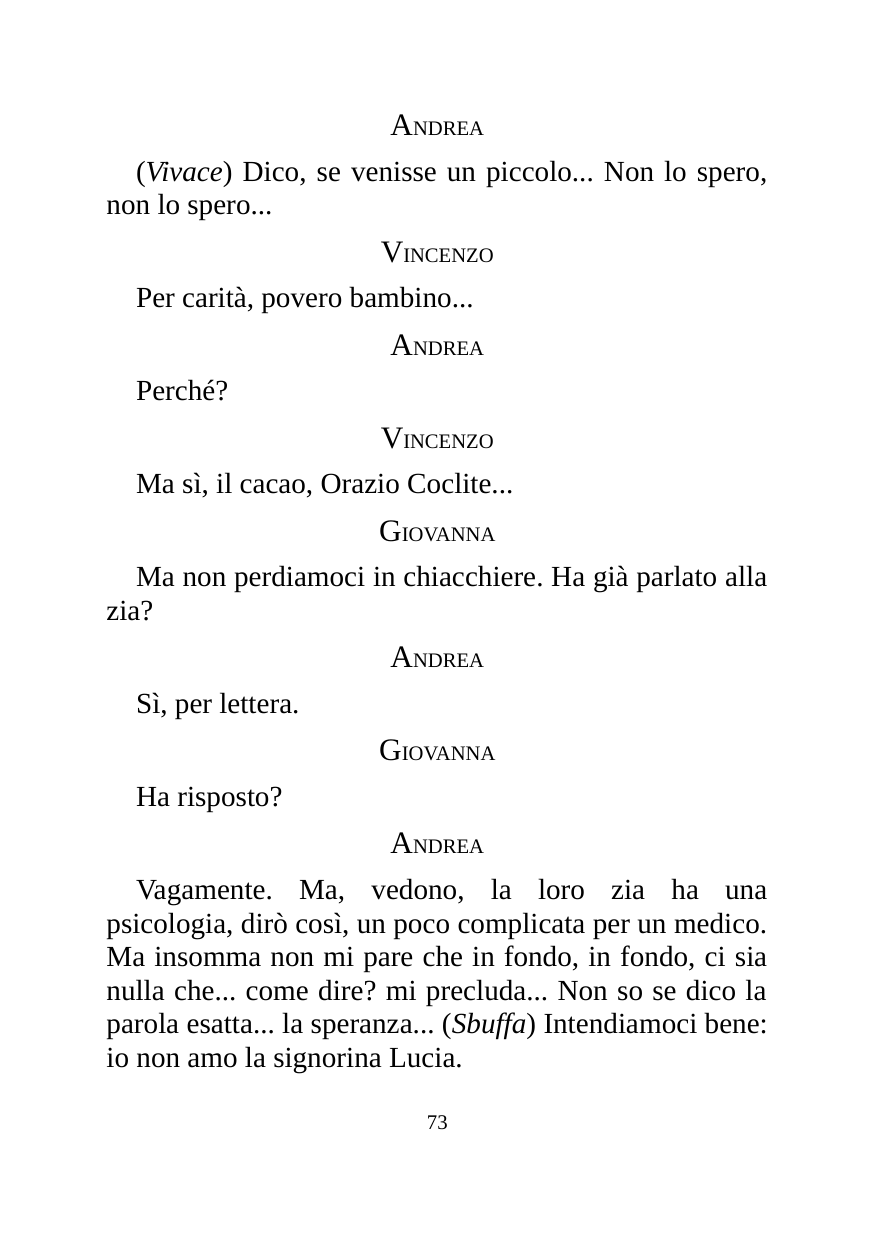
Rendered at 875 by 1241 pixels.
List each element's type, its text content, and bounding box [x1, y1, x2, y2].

text Giovanna [106, 512, 768, 548]
text Ma non perdiamoci in chiacchiere. Ha già parlato alla zia? [106, 559, 768, 627]
text (Vivace) Dico, se venisse un piccolo... Non lo spero, non lo spero... [106, 154, 768, 221]
text Andrea [106, 106, 768, 142]
text Vincenzo [106, 419, 768, 455]
text Giovanna [106, 731, 768, 767]
text Ha risposto? [106, 779, 768, 813]
text Perché? [106, 373, 768, 407]
text Vincenzo [106, 233, 768, 269]
text Andrea [106, 326, 768, 362]
text Andrea [106, 824, 768, 860]
text Per carità, povero bambino... [106, 281, 768, 314]
text Ma sì, il cacao, Orazio Coclite... [106, 467, 768, 500]
text Vagamente. Ma, vedono, la loro zia ha una psicologia, dirò così, un poco complicata per un medico. Ma insomma non mi pare che in fondo, in fondo, ci sia nulla che... come dire? mi precluda... Non so se dico la parola esatta... la speranza... (Sbuffa) Intendiamoci bene: io non amo la signorina Lucia. [106, 872, 768, 1073]
text Andrea [106, 638, 768, 674]
text Sì, per lettera. [106, 686, 768, 720]
